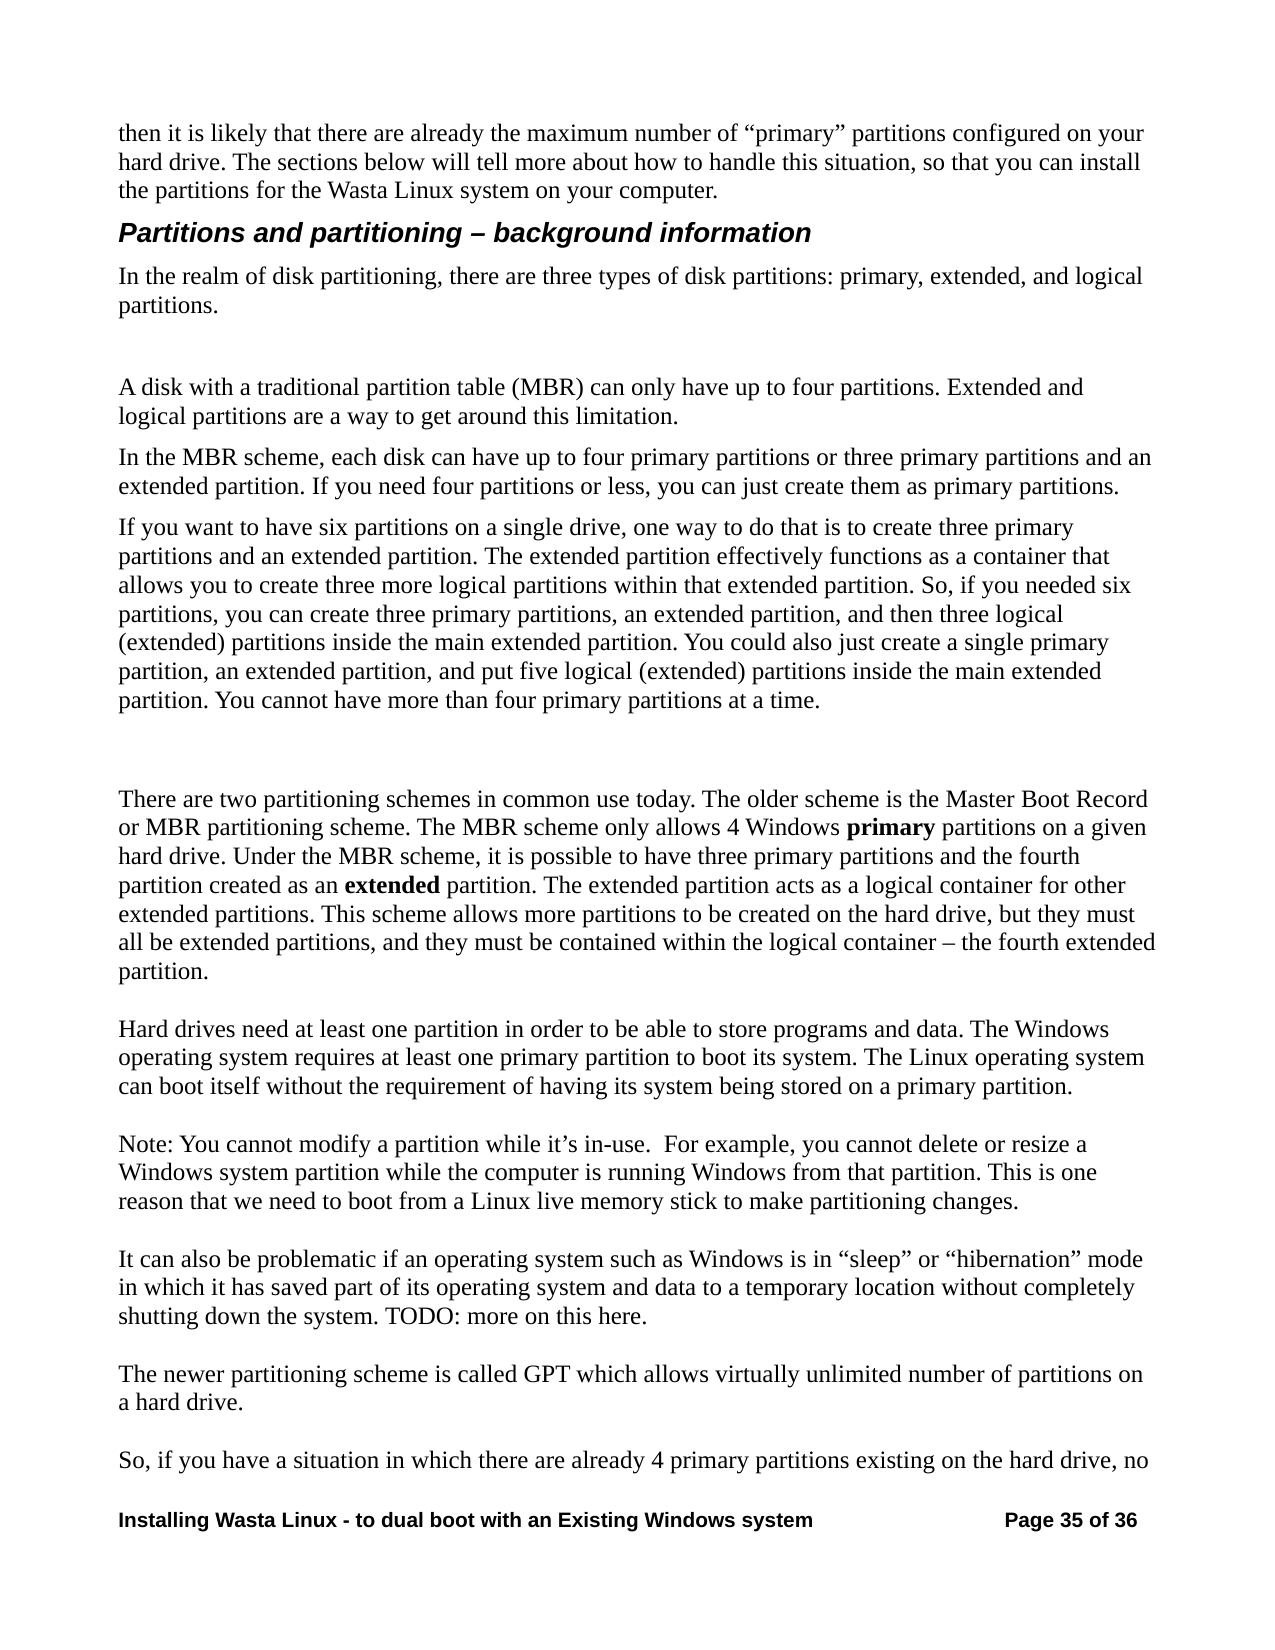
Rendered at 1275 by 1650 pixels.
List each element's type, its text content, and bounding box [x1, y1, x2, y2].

text It can also be problematic if an operating system such as Windows is in “sleep” or “hibernation” mode in which it has saved part of its operating system and data to a temporary location without completely shutting down the system. TODO: more on this here. [118, 1244, 1157, 1330]
subtitle Partitions and partitioning – background information [118, 217, 1157, 249]
text So, if you have a situation in which there are already 4 primary partitions existing on the hard drive, no [118, 1445, 1157, 1474]
text Hard drives need at least one partition in order to be able to store programs and data. The Windows operating system requires at least one primary partition to boot its system. The Linux operating system can boot itself without the requirement of having its system being stored on a primary partition. [118, 1014, 1157, 1100]
text There are two partitioning schemes in common use today. The older scheme is the Master Boot Record or MBR partitioning scheme. The MBR scheme only allows 4 Windows primary partitions on a given hard drive. Under the MBR scheme, it is possible to have three primary partitions and the fourth partition created as an extended partition. The extended partition acts as a logical container for other extended partitions. This scheme allows more partitions to be created on the hard drive, but they must all be extended partitions, and they must be contained within the logical container – the fourth extended partition. [118, 784, 1157, 985]
text then it is likely that there are already the maximum number of “primary” partitions configured on your hard drive. The sections below will tell more about how to handle this situation, so that you can install the partitions for the Wasta Linux system on your computer. [118, 118, 1157, 204]
text The newer partitioning scheme is called GPT which allows virtually unlimited number of partitions on a hard drive. [118, 1359, 1157, 1416]
text Note: You cannot modify a partition while it’s in-use. For example, you cannot delete or resize a Windows system partition while the computer is running Windows from that partition. This is one reason that we need to boot from a Linux live memory stick to make partitioning changes. [118, 1129, 1157, 1215]
text In the realm of disk partitioning, there are three types of disk partitions: primary, extended, and logical partitions. [118, 261, 1157, 319]
text In the MBR scheme, each disk can have up to four primary partitions or three primary partitions and an extended partition. If you need four partitions or less, you can just create them as primary partitions. [118, 442, 1157, 500]
text If you want to have six partitions on a single drive, one way to do that is to create three primary partitions and an extended partition. The extended partition effectively functions as a container that allows you to create three more logical partitions within that extended partition. So, if you needed six partitions, you can create three primary partitions, an extended partition, and then three logical (extended) partitions inside the main extended partition. You could also just create a single primary partition, an extended partition, and put five logical (extended) partitions inside the main extended partition. You cannot have more than four primary partitions at a time. [118, 512, 1157, 714]
text A disk with a traditional partition table (MBR) can only have up to four partitions. Extended and logical partitions are a way to get around this limitation. [118, 372, 1157, 430]
